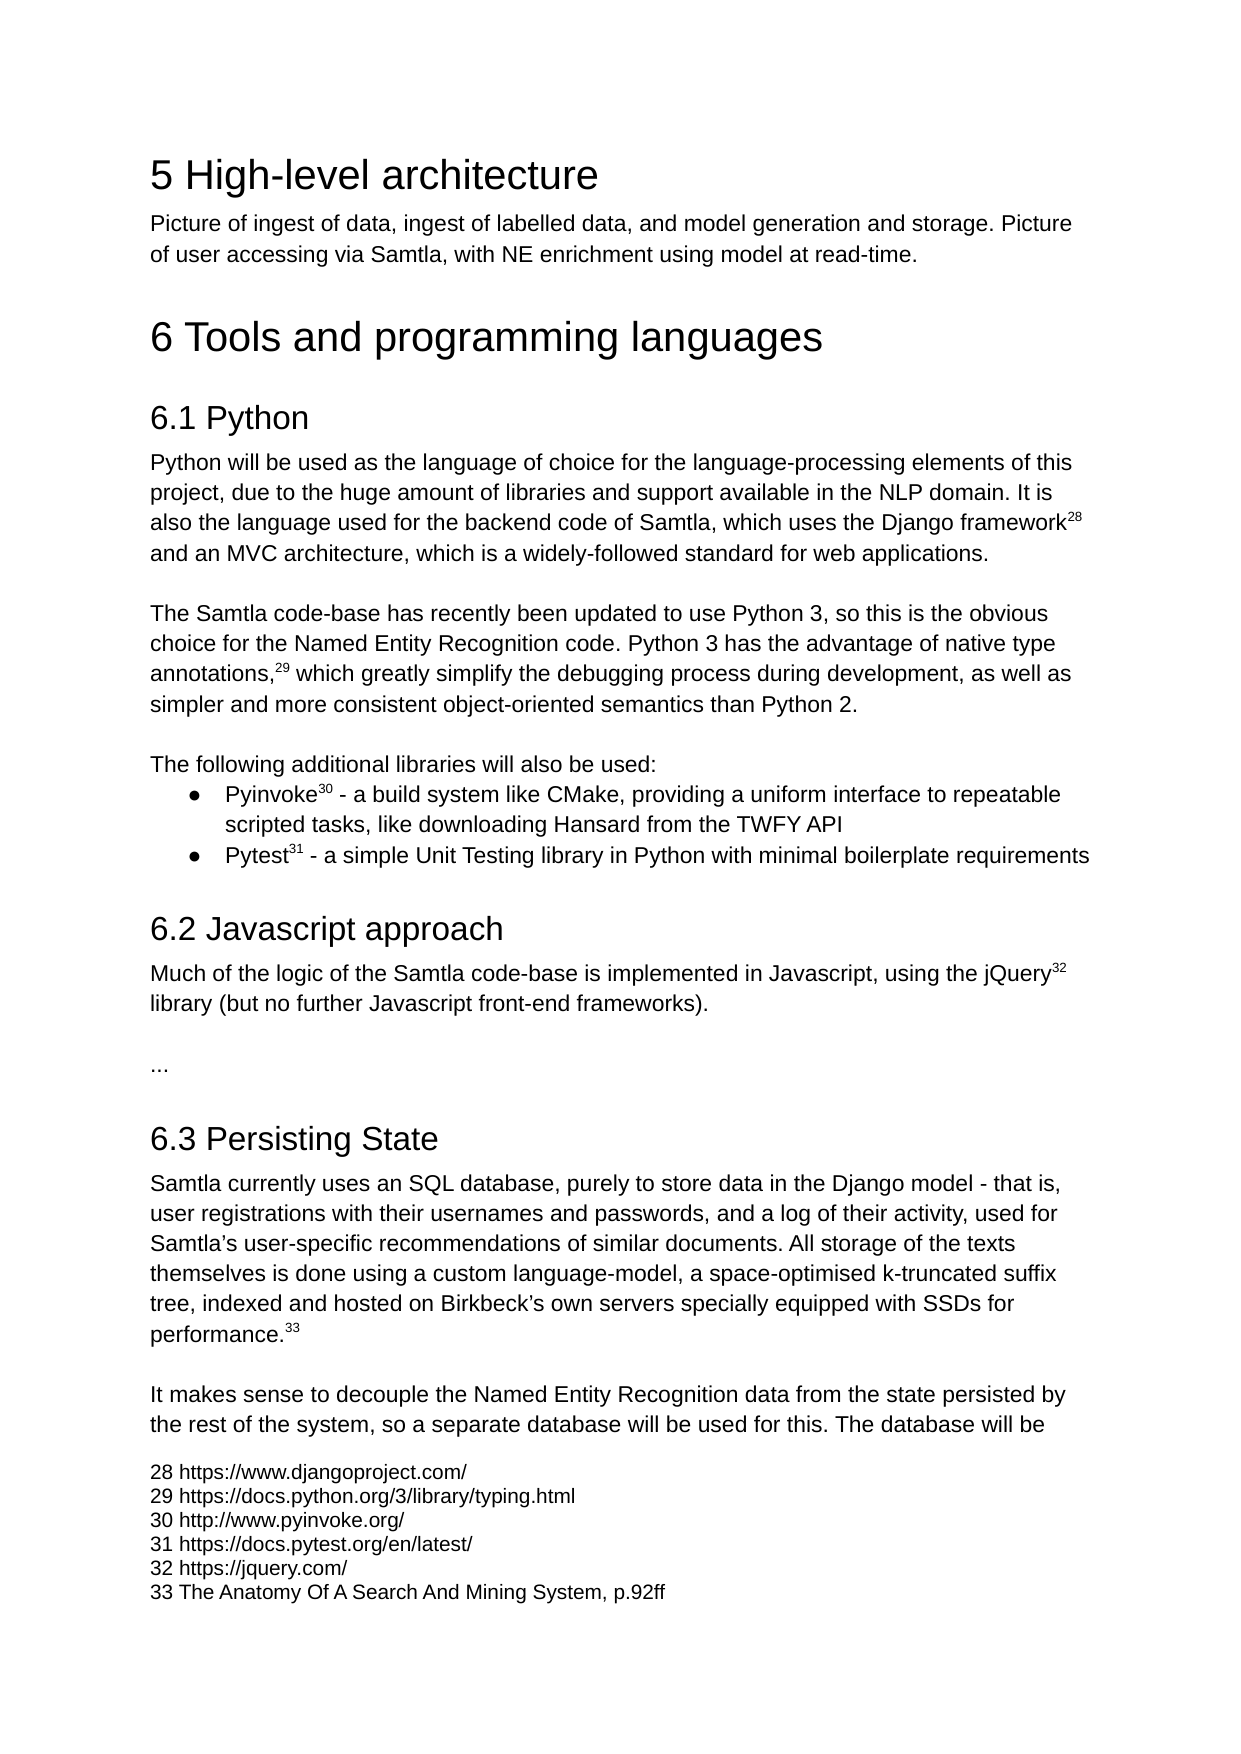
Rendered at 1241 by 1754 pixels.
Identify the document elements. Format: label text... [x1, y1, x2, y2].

list http://www.pyinvoke.org/ [150, 1508, 1090, 1532]
text ... [150, 1051, 1090, 1077]
text The Samtla code-base has recently been updated to use Python 3, so this is the obvious choice for the Named Entity Recognition code. Python 3 has the advantage of native type annotations, which greatly simplify the debugging process during development, as well as simpler and more consistent object-oriented semantics than Python 2. [150, 600, 1090, 717]
list https://docs.pytest.org/en/latest/ [150, 1532, 1090, 1556]
text Much of the logic of the Samtla code-base is implemented in Javascript, using the jQuery library (but no further Javascript front-end frameworks). [150, 960, 1090, 1017]
text The Anatomy Of A Search And Mining System, p.92ff [150, 1580, 1090, 1604]
list Pytest - a simple Unit Testing library in Python with minimal boilerplate requirements [187, 842, 1090, 868]
text https://docs.python.org/3/library/typing.html [150, 1484, 1090, 1508]
subtitle 6 Tools and programming languages [150, 312, 1090, 360]
list Pyinvoke - a build system like CMake, providing a uniform interface to repeatable scripted tasks, like downloading Hansard from the TWFY API [187, 781, 1090, 838]
text https://www.djangoproject.com/ [150, 1460, 1090, 1484]
text https://jquery.com/ [150, 1556, 1090, 1580]
text Python will be used as the language of choice for the language-processing elements of this project, due to the huge amount of libraries and support available in the NLP domain. It is also the language used for the backend code of Samtla, which uses the Django framework and an MVC architecture, which is a widely-followed standard for web applications. [150, 449, 1090, 566]
subtitle 6.3 Persisting State [150, 1118, 1090, 1157]
text The following additional libraries will also be used: [150, 751, 1090, 777]
text It makes sense to decouple the Named Entity Recognition data from the state persisted by the rest of the system, so a separate database will be used for this. The database will be [150, 1381, 1090, 1437]
text Samtla currently uses an SQL database, purely to store data in the Django model - that is, user registrations with their usernames and passwords, and a log of their activity, used for Samtla’s user-specific recommendations of similar documents. All storage of the texts themselves is done using a custom language-model, a space-optimised k-truncated suffix tree, indexed and hosted on Birkbeck’s own servers specially equipped with SSDs for performance. [150, 1169, 1090, 1347]
text Picture of ingest of data, ingest of labelled data, and model generation and storage. Picture of user accessing via Samtla, with NE enrichment using model at read-time. [150, 210, 1090, 267]
subtitle 6.2 Javascript approach [150, 909, 1090, 948]
subtitle 5 High-level architecture [150, 150, 1090, 198]
subtitle 6.1 Python [150, 398, 1090, 436]
